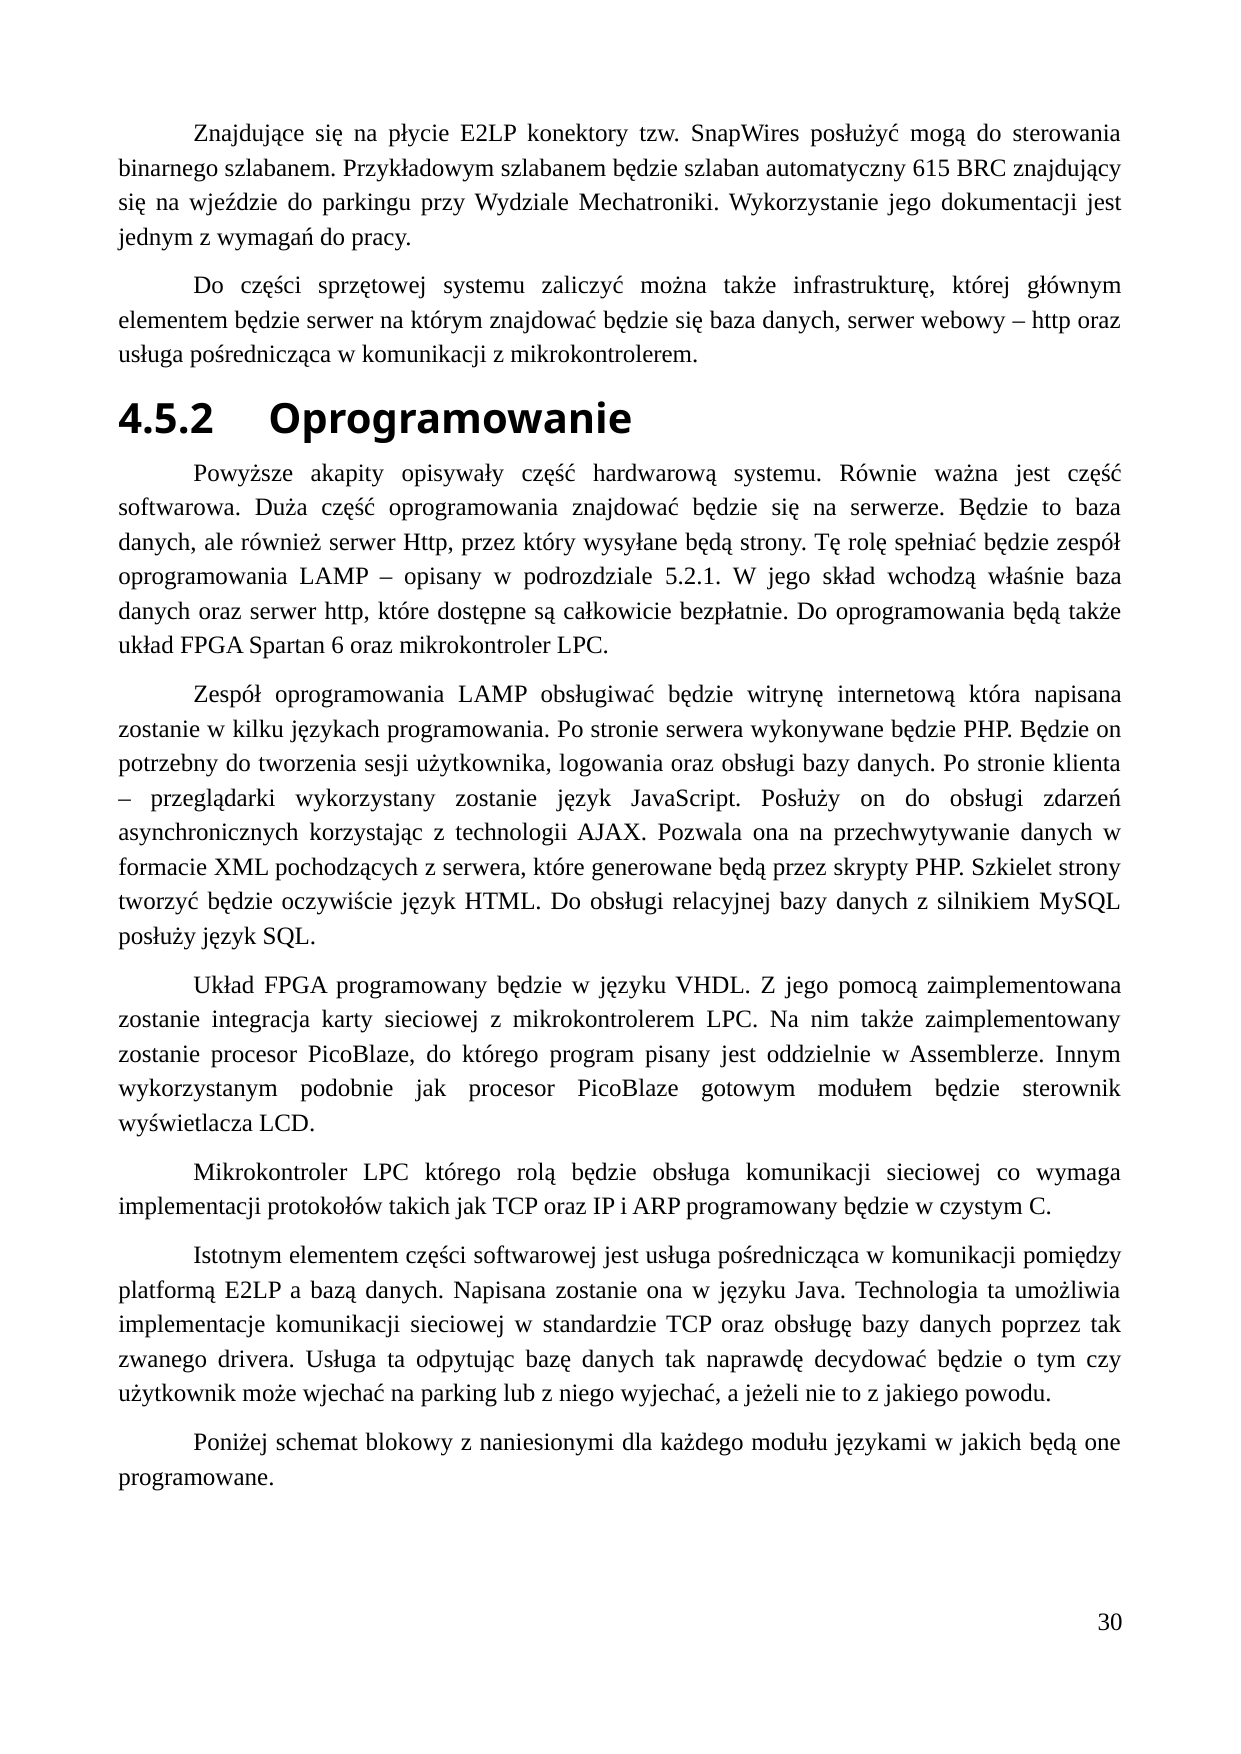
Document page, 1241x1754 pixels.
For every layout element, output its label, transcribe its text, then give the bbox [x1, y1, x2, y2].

text Znajdujące się na płycie E2LP konektory tzw. SnapWires posłużyć mogą do sterowania binarnego szlabanem. Przykładowym szlabanem będzie szlaban automatyczny 615 BRC znajdujący się na wjeździe do parkingu przy Wydziale Mechatroniki. Wykorzystanie jego dokumentacji jest jednym z wymagań do pracy. [118, 118, 1122, 250]
text Układ FPGA programowany będzie w języku VHDL. Z jego pomocą zaimplementowana zostanie integracja karty sieciowej z mikrokontrolerem LPC. Na nim także zaimplementowany zostanie procesor PicoBlaze, do którego program pisany jest oddzielnie w Assemblerze. Innym wykorzystanym podobnie jak procesor PicoBlaze gotowym modułem będzie sterownik wyświetlacza LCD. [118, 970, 1122, 1136]
text Zespół oprogramowania LAMP obsługiwać będzie witrynę internetową która napisana zostanie w kilku językach programowania. Po stronie serwera wykonywane będzie PHP. Będzie on potrzebny do tworzenia sesji użytkownika, logowania oraz obsługi bazy danych. Po stronie klienta – przeglądarki wykorzystany zostanie język JavaScript. Posłuży on do obsługi zdarzeń asynchronicznych korzystając z technologii AJAX. Pozwala ona na przechwytywanie danych w formacie XML pochodzących z serwera, które generowane będą przez skrypty PHP. Szkielet strony tworzyć będzie oczywiście język HTML. Do obsługi relacyjnej bazy danych z silnikiem MySQL posłuży język SQL. [118, 679, 1122, 949]
text Mikrokontroler LPC którego rolą będzie obsługa komunikacji sieciowej co wymaga implementacji protokołów takich jak TCP oraz IP i ARP programowany będzie w czystym C. [118, 1157, 1122, 1220]
text Powyższe akapity opisywały część hardwarową systemu. Równie ważna jest część softwarowa. Duża część oprogramowania znajdować będzie się na serwerze. Będzie to baza danych, ale również serwer Http, przez który wysyłane będą strony. Tę rolę spełniać będzie zespół oprogramowania LAMP – opisany w podrozdziale 5.2.1. W jego skład wchodzą właśnie baza danych oraz serwer http, które dostępne są całkowicie bezpłatnie. Do oprogramowania będą także układ FPGA Spartan 6 oraz mikrokontroler LPC. [118, 458, 1122, 659]
text Do części sprzętowej systemu zaliczyć można także infrastrukturę, której głównym elementem będzie serwer na którym znajdować będzie się baza danych, serwer webowy – http oraz usługa pośrednicząca w komunikacji z mikrokontrolerem. [118, 271, 1122, 368]
text Istotnym elementem części softwarowej jest usługa pośrednicząca w komunikacji pomiędzy platformą E2LP a bazą danych. Napisana zostanie ona w języku Java. Technologia ta umożliwia implementacje komunikacji sieciowej w standardzie TCP oraz obsługę bazy danych poprzez tak zwanego drivera. Usługa ta odpytując bazę danych tak naprawdę decydować będzie o tym czy użytkownik może wjechać na parking lub z niego wyjechać, a jeżeli nie to z jakiego powodu. [118, 1240, 1122, 1407]
subtitle Oprogramowanie [118, 389, 1122, 445]
text Poniżej schemat blokowy z naniesionymi dla każdego modułu językami w jakich będą one programowane. [118, 1427, 1122, 1491]
